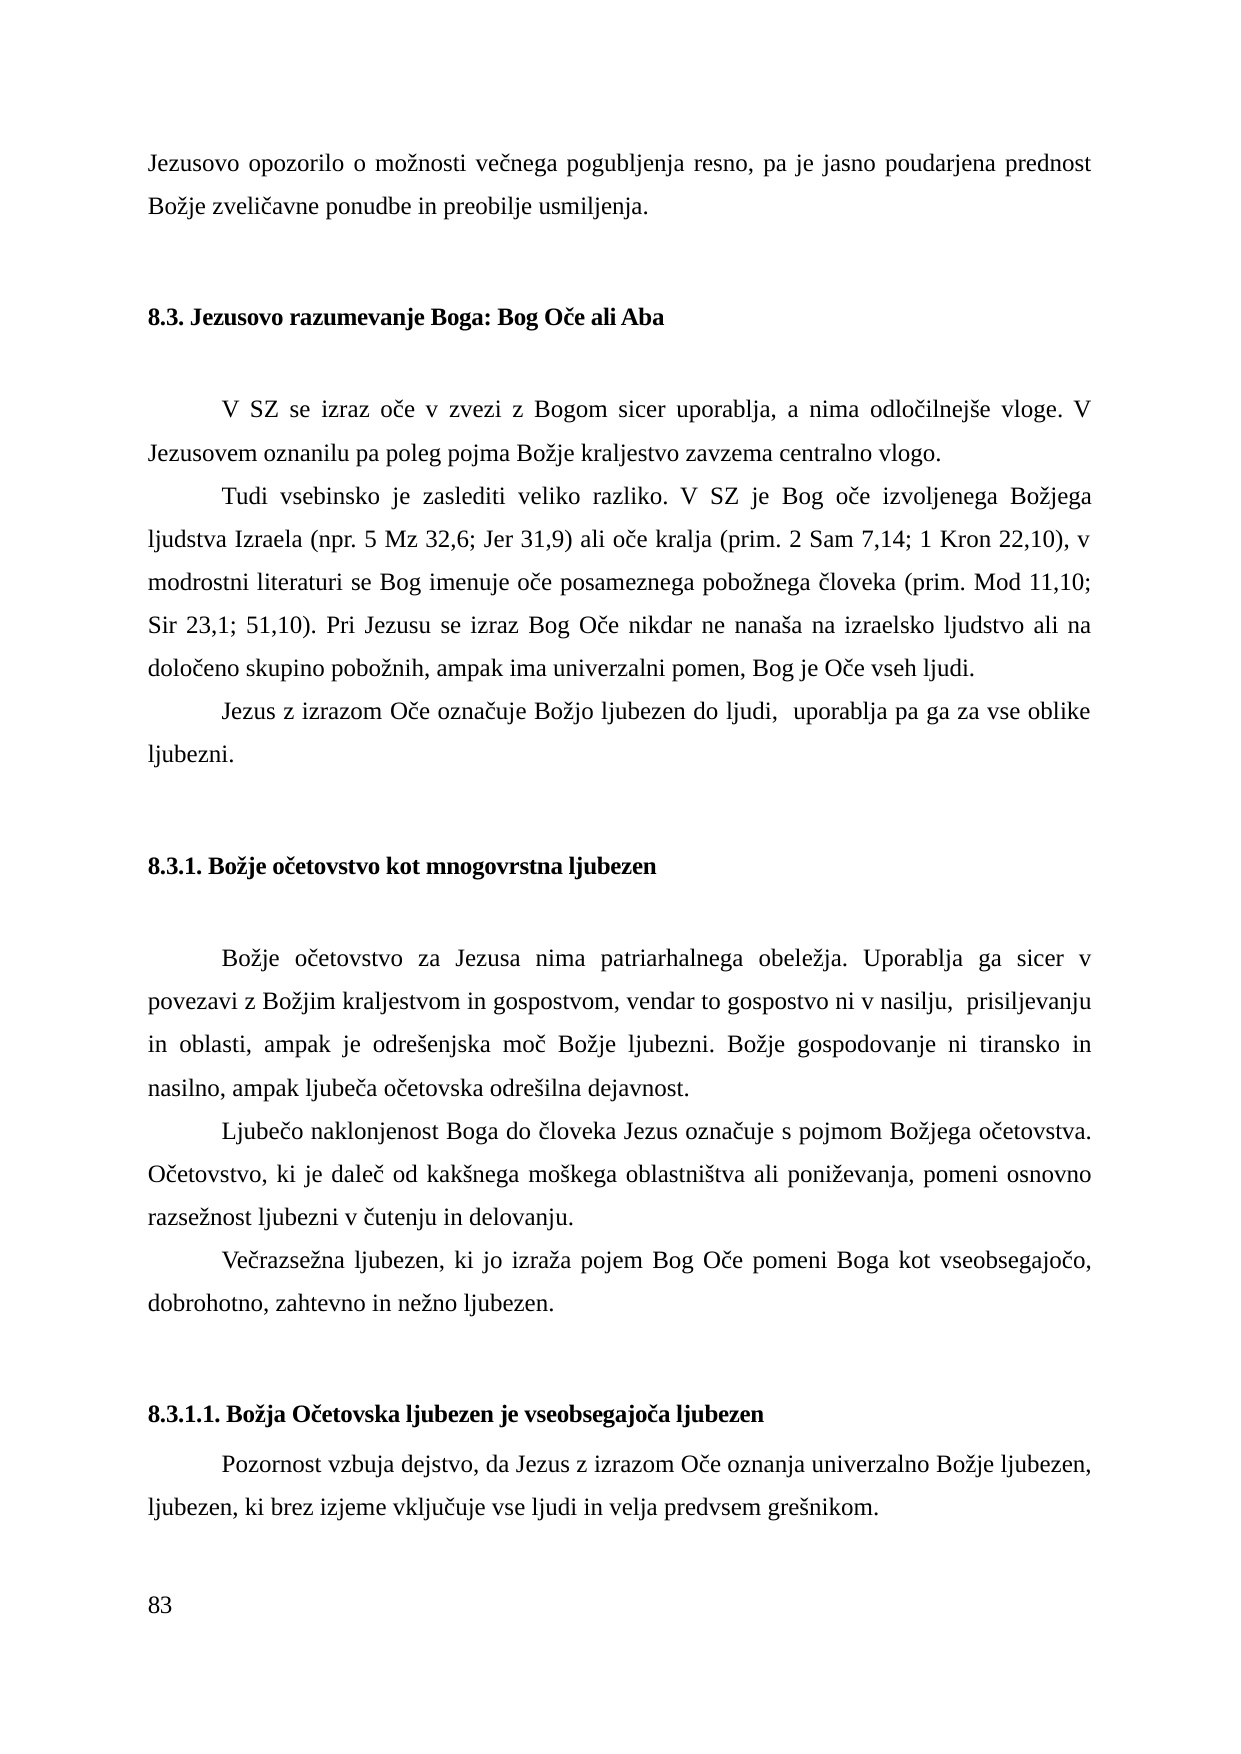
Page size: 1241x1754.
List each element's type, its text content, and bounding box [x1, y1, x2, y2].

text Božje očetovstvo za Jezusa nima patriarhalnega obeležja. Uporablja ga sicer v povezavi z Božjim kraljestvom in gospostvom, vendar to gospostvo ni v nasilju, prisiljevanju in oblasti, ampak je odrešenjska moč Božje ljubezni. Božje gospodovanje ni tiransko in nasilno, ampak ljubeča očetovska odrešilna dejavnost. [148, 943, 1092, 1101]
subtitle 8.3.1. Božje očetovstvo kot mnogovrstna ljubezen [148, 851, 1092, 879]
text Večrazsežna ljubezen, ki jo izraža pojem Bog Oče pomeni Boga kot vseobsegajočo, dobrohotno, zahtevno in nežno ljubezen. [148, 1245, 1092, 1317]
text Jezus z izrazom Oče označuje Božjo ljubezen do ljudi, uporablja pa ga za vse oblike ljubezni. [148, 696, 1092, 768]
text Jezusovo opozorilo o možnosti večnega pogubljenja resno, pa je jasno poudarjena prednost Božje zveličavne ponudbe in preobilje usmiljenja. [148, 148, 1092, 219]
subtitle 8.3. Jezusovo razumevanje Boga: Bog Oče ali Aba [148, 302, 1092, 331]
subtitle 8.3.1.1. Božja Očetovska ljubezen je vseobsegajoča ljubezen [148, 1399, 1092, 1428]
text Tudi vsebinsko je zaslediti veliko razliko. V SZ je Bog oče izvoljenega Božjega ljudstva Izraela (npr. 5 Mz 32,6; Jer 31,9) ali oče kralja (prim. 2 Sam 7,14; 1 Kron 22,10), v modrostni literaturi se Bog imenuje oče posameznega pobožnega človeka (prim. Mod 11,10; Sir 23,1; 51,10). Pri Jezusu se izraz Bog Oče nikdar ne nanaša na izraelsko ljudstvo ali na določeno skupino pobožnih, ampak ima univerzalni pomen, Bog je Oče vseh ljudi. [148, 481, 1092, 682]
text V SZ se izraz oče v zvezi z Bogom sicer uporablja, a nima odločilnejše vloge. V Jezusovem oznanilu pa poleg pojma Božje kraljestvo zavzema centralno vlogo. [148, 394, 1092, 466]
text Ljubečo naklonjenost Boga do človeka Jezus označuje s pojmom Božjega očetovstva. Očetovstvo, ki je daleč od kakšnega moškega oblastništva ali poniževanja, pomeni osnovno razsežnost ljubezni v čutenju in delovanju. [148, 1116, 1092, 1231]
text Pozornost vzbuja dejstvo, da Jezus z izrazom Oče oznanja univerzalno Božje ljubezen, ljubezen, ki brez izjeme vključuje vse ljudi in velja predvsem grešnikom. [148, 1449, 1092, 1521]
